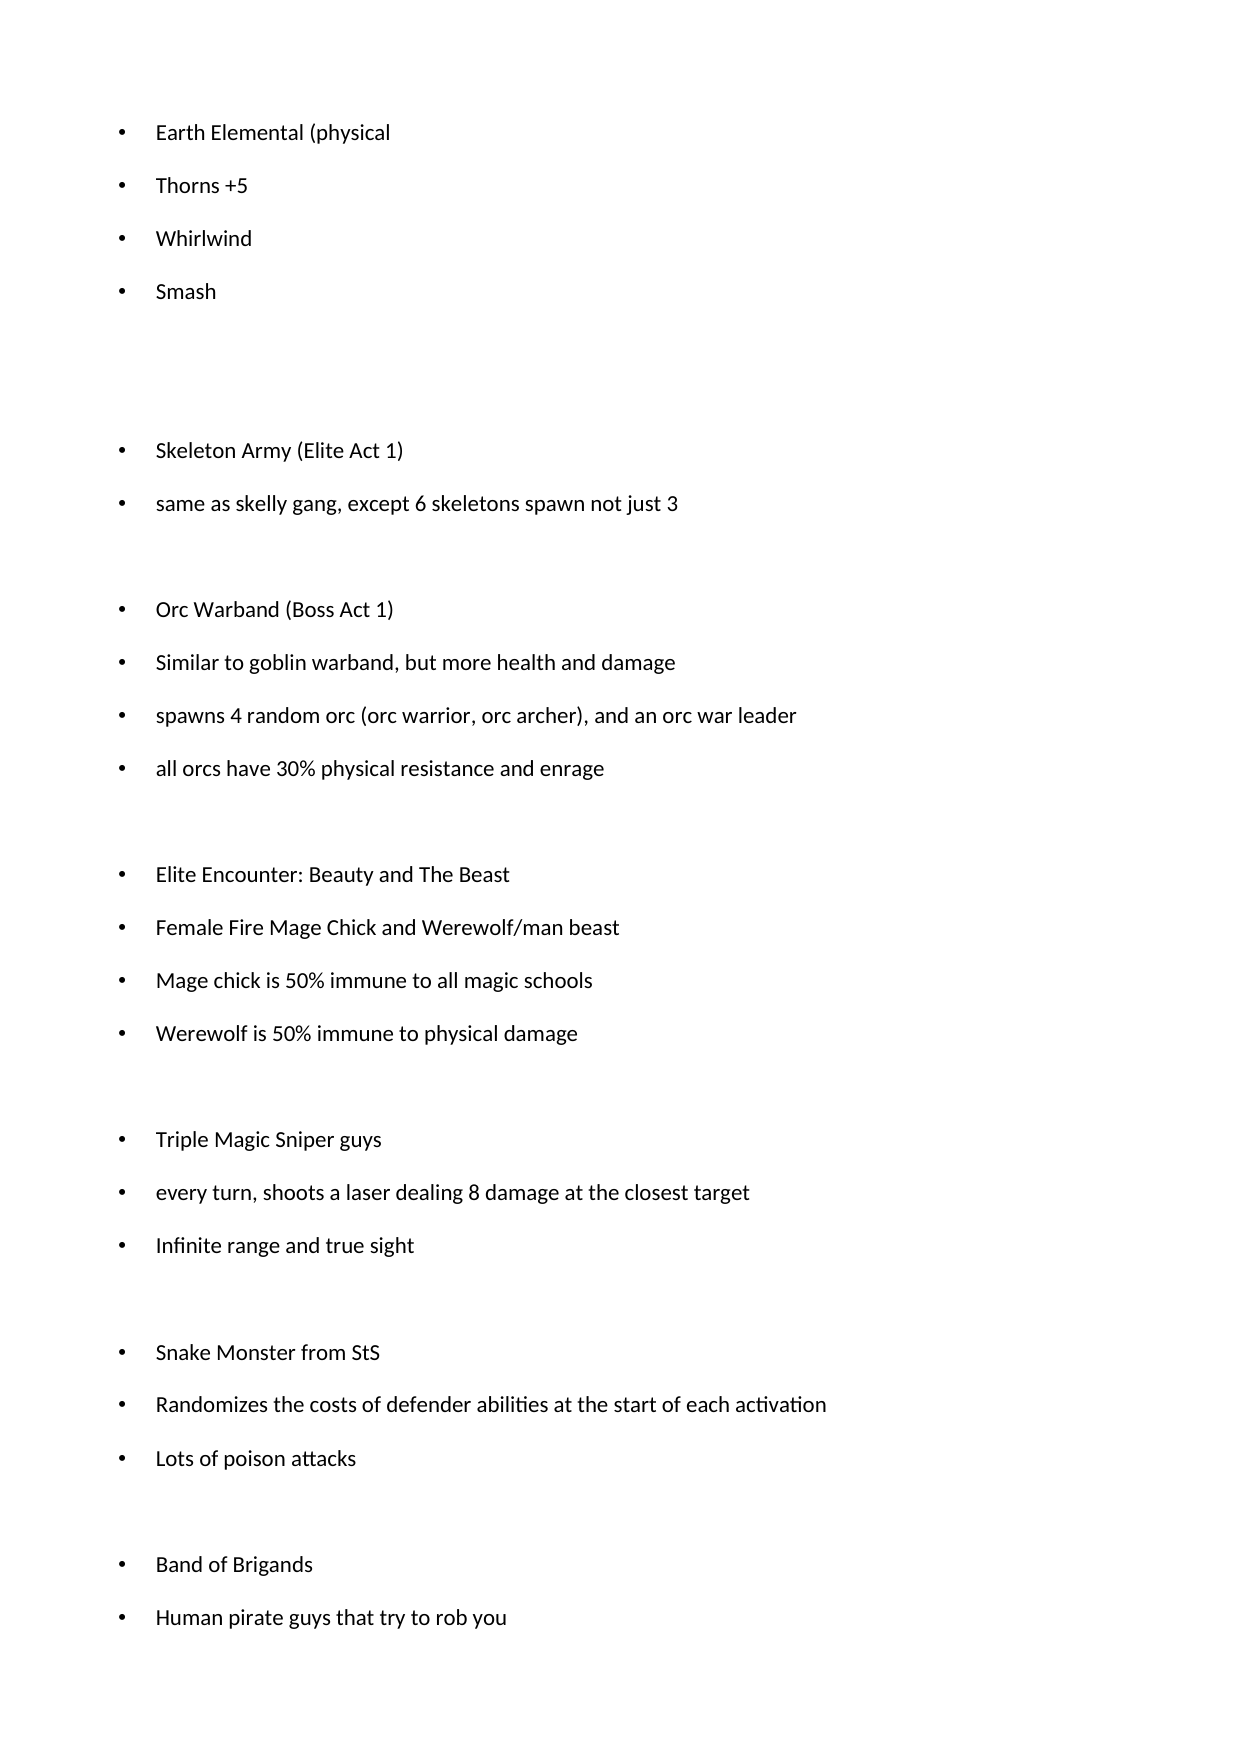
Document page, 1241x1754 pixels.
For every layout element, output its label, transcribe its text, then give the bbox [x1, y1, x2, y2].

list Elite Encounter: Beauty and The Beast [81, 860, 1122, 888]
list Band of Brigands [81, 1550, 1122, 1578]
list Thorns +5 [81, 171, 1122, 199]
list Lots of poison attacks [81, 1444, 1122, 1472]
list same as skelly gang, except 6 skeletons spawn not just 3 [81, 489, 1122, 517]
list Werewolf is 50% immune to physical damage [81, 1019, 1122, 1047]
list Female Fire Mage Chick and Werewolf/man beast [81, 913, 1122, 941]
list Mage chick is 50% immune to all magic schools [81, 966, 1122, 994]
list every turn, shoots a laser dealing 8 damage at the closest target [81, 1178, 1122, 1207]
list Whirlwind [81, 224, 1122, 252]
list Similar to goblin warband, but more health and damage [81, 648, 1122, 676]
list Human pirate guys that try to rob you [81, 1603, 1122, 1631]
list Randomizes the costs of defender abilities at the start of each activation [81, 1391, 1122, 1419]
list Skeleton Army (Elite Act 1) [81, 436, 1122, 464]
list all orcs have 30% physical resistance and enrage [81, 754, 1122, 782]
list Smash [81, 277, 1122, 305]
list Snake Monster from StS [81, 1338, 1122, 1366]
list Orc Warband (Boss Act 1) [81, 595, 1122, 623]
list Earth Elemental (physical [81, 118, 1122, 146]
list Infinite range and true sight [81, 1232, 1122, 1259]
list Triple Magic Sniper guys [81, 1126, 1122, 1153]
list spawns 4 random orc (orc warrior, orc archer), and an orc war leader [81, 701, 1122, 729]
